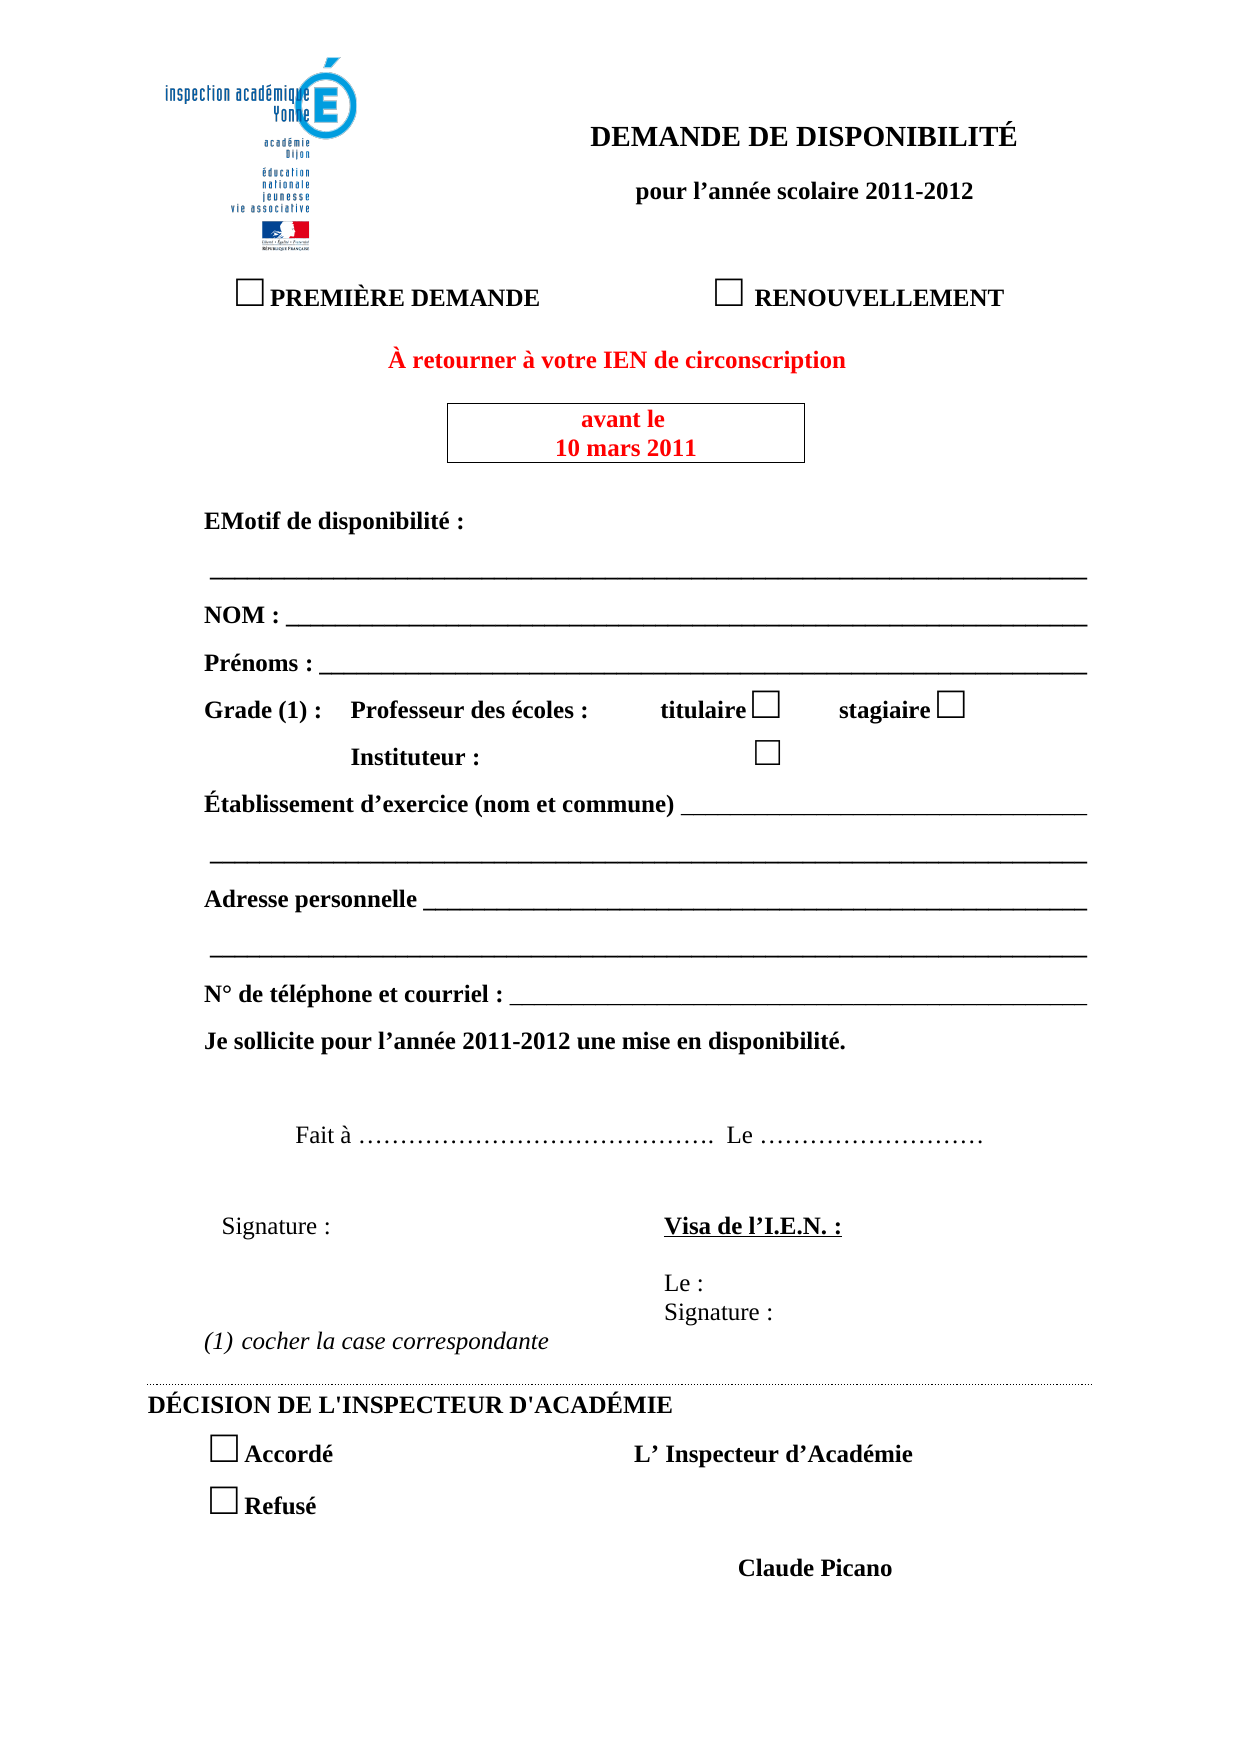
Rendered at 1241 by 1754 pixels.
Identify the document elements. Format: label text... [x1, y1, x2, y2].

text Instituteur : □ [204, 728, 1092, 775]
text Le : [204, 1268, 1092, 1297]
text Signature : [204, 1297, 1092, 1326]
text □ Refusé [204, 1472, 1092, 1524]
picture [165, 57, 357, 251]
text □ PREMIÈRE DEMANDE □ RENOUVELLEMENT [148, 264, 1092, 317]
text À retourner à votre IEN de circonscription [148, 346, 1092, 374]
text Fait à ……………………………………. Le ……………………… [204, 1106, 1092, 1153]
text Signature : Visa de l’I.E.N. : [204, 1211, 1092, 1240]
text Prénoms : [204, 633, 1092, 681]
text DÉCISION DE L'INSPECTEUR D'ACADÉMIE [147, 1383, 1093, 1419]
text pour l’année scolaire 2011-2012 [373, 176, 1092, 205]
list cocher la case correspondante [204, 1326, 1092, 1355]
text □ Accordé L’ Inspecteur d’Académie [204, 1419, 1092, 1472]
text EMotif de disponibilité : [204, 491, 1092, 539]
text Adresse personnelle [204, 870, 1092, 917]
table_header avant le 10 mars 2011 [448, 404, 804, 462]
text Grade (1) : Professeur des écoles : titulaire □ stagiaire □ [204, 681, 1092, 728]
text Claude Picano [204, 1553, 1092, 1582]
text NOM : [204, 586, 1092, 633]
text N° de téléphone et courriel : [204, 964, 1092, 1012]
picture [301, 80, 350, 131]
text DEMANDE DE DISPONIBILITÉ [373, 119, 1092, 153]
text Établissement d’exercice (nom et commune) [204, 775, 1092, 822]
text Je sollicite pour l’année 2011-2012 une mise en disponibilité. [204, 1012, 1092, 1059]
